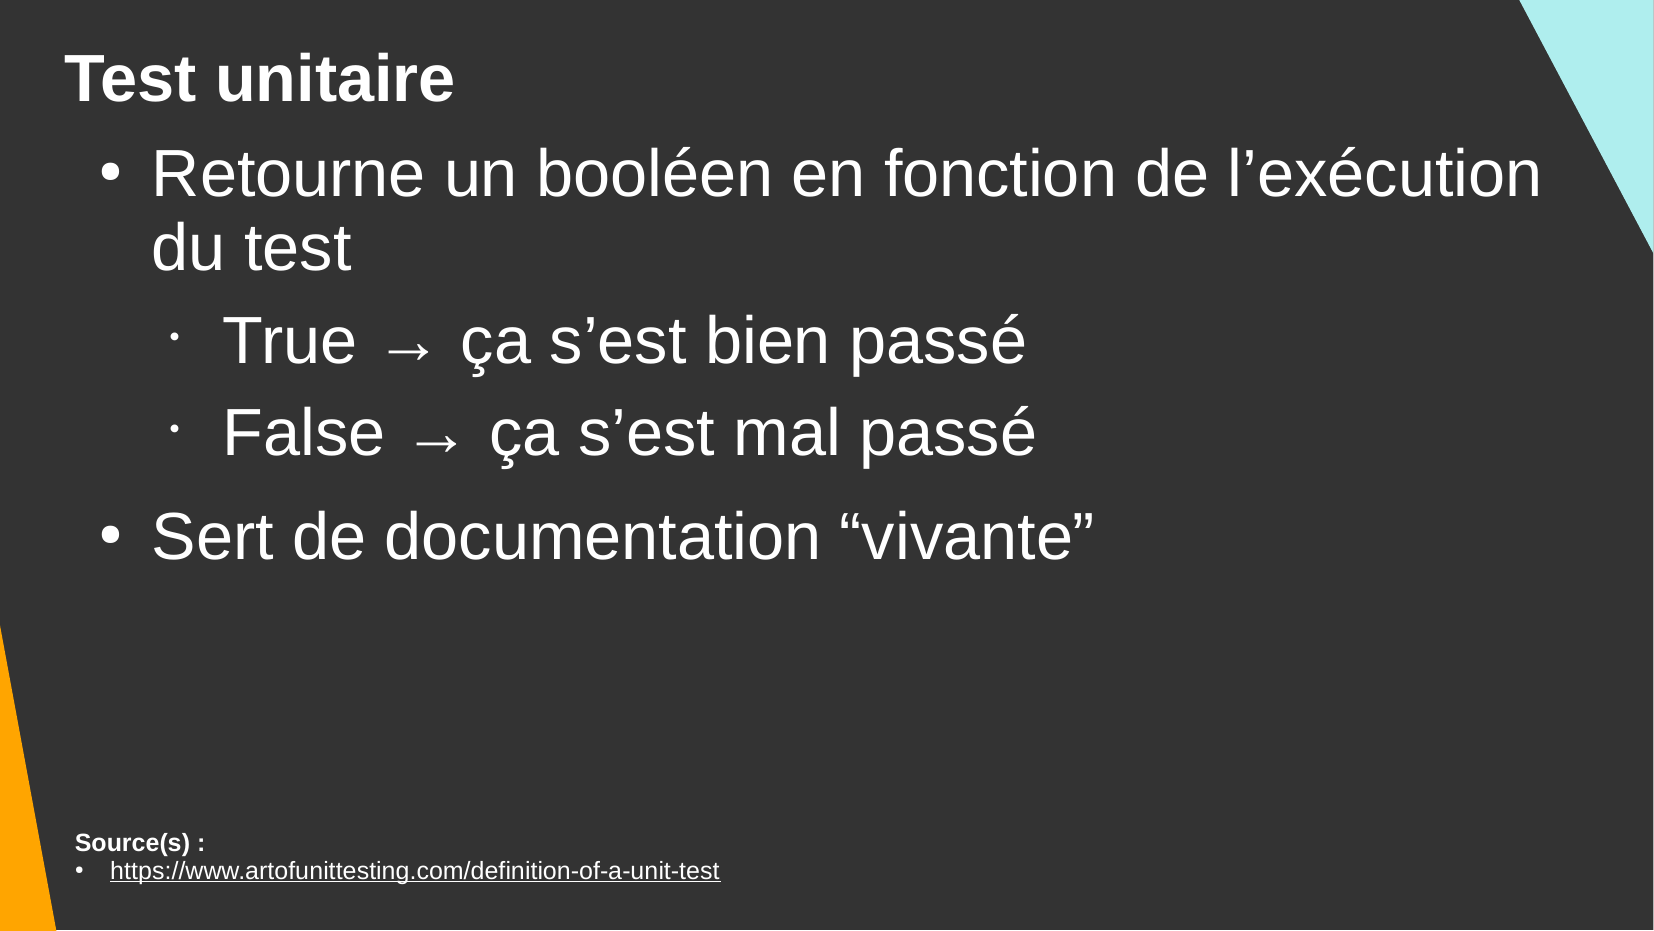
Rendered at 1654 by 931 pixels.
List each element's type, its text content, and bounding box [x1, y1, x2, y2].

text_box [0, 625, 57, 931]
title Test unitaire [64, 40, 1635, 116]
text_box Source(s) : https://www.artofunittesting.com/definition-of-a-unit-test [60, 821, 1546, 906]
list Retourne un booléen en fonction de l’exécution du test True → ça s’est bien passé False → ça s’est mal passé Sert de documentation “vivante” [80, 135, 1620, 839]
text_box [1519, 0, 1654, 255]
